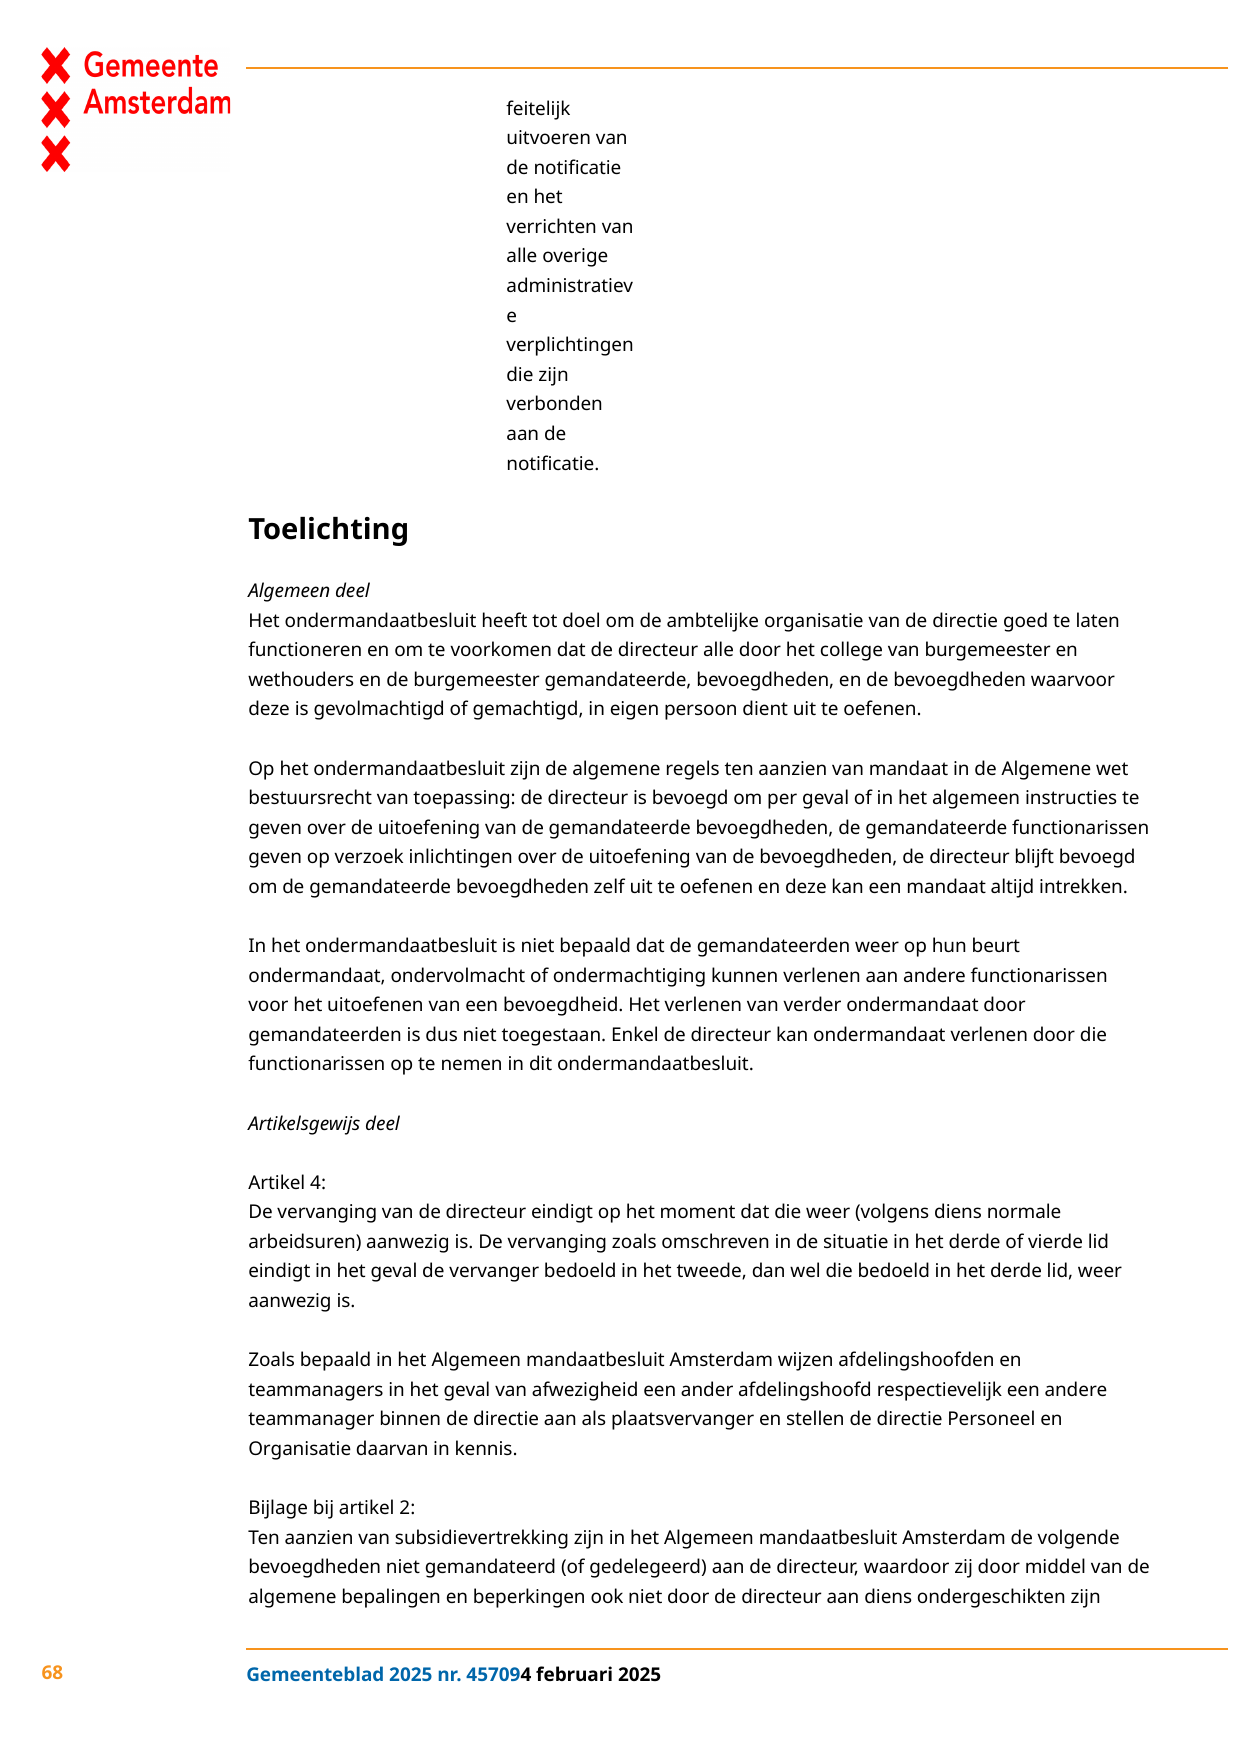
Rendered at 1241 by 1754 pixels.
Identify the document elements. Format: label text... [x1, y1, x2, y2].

text De vervanging van de directeur eindigt op het moment dat die weer (volgens diens normale arbeidsuren) aanwezig is. De vervanging zoals omschreven in de situatie in het derde of vierde lid eindigt in het geval de vervanger bedoeld in het tweede, dan wel die bedoeld in het derde lid, weer aanwezig is. [248, 1198, 1152, 1313]
text Bijlage bij artikel 2: [248, 1494, 1152, 1520]
text Artikelsgewijs deel [248, 1110, 1152, 1135]
text Toelichting [248, 508, 1152, 548]
table_cell [377, 95, 506, 476]
text Op het ondermandaatbesluit zijn de algemene regels ten aanzien van mandaat in de Algemene wet bestuursrecht van toepassing: de directeur is bevoegd om per geval of in het algemeen instructies te geven over de uitoefening van de gemandateerde bevoegdheden, de gemandateerde functionarissen geven op verzoek inlichtingen over de uitoefening van de bevoegdheden, de directeur blijft bevoegd om de gemandateerde bevoegdheden zelf uit te oefenen en deze kan een mandaat altijd intrekken. [248, 755, 1152, 899]
table_cell [764, 95, 893, 476]
table_cell feitelijk uitvoeren van de notificatie en het verrichten van alle overige administratieve verplichtingen die zijn verbonden aan de notificatie. [506, 95, 635, 476]
text Artikel 4: [248, 1169, 1152, 1194]
picture [41, 47, 231, 172]
table_cell [894, 95, 1022, 476]
table_cell [1023, 95, 1152, 476]
text Zoals bepaald in het Algemeen mandaatbesluit Amsterdam wijzen afdelingshoofden en teammanagers in het geval van afwezigheid een ander afdelingshoofd respectievelijk een andere teammanager binnen de directie aan als plaatsvervanger en stellen de directie Personeel en Organisatie daarvan in kennis. [248, 1346, 1152, 1461]
text Ten aanzien van subsidievertrekking zijn in het Algemeen mandaatbesluit Amsterdam de volgende bevoegdheden niet gemandateerd (of gedelegeerd) aan de directeur, waardoor zij door middel van de algemene bepalingen en beperkingen ook niet door de directeur aan diens ondergeschikten zijn [248, 1524, 1152, 1609]
text In het ondermandaatbesluit is niet bepaald dat de gemandateerden weer op hun beurt ondermandaat, ondervolmacht of ondermachtiging kunnen verlenen aan andere functionarissen voor het uitoefenen van een bevoegdheid. Het verlenen van verder ondermandaat door gemandateerden is dus niet toegestaan. Enkel de directeur kan ondermandaat verlenen door die functionarissen op te nemen in dit ondermandaatbesluit. [248, 932, 1152, 1076]
table_cell [635, 95, 764, 476]
table_cell [248, 95, 377, 476]
text Algemeen deel [248, 577, 1152, 603]
text Het ondermandaatbesluit heeft tot doel om de ambtelijke organisatie van de directie goed te laten functioneren en om te voorkomen dat de directeur alle door het college van burgemeester en wethouders en de burgemeester gemandateerde, bevoegdheden, en de bevoegdheden waarvoor deze is gevolmachtigd of gemachtigd, in eigen persoon dient uit te oefenen. [248, 607, 1152, 721]
